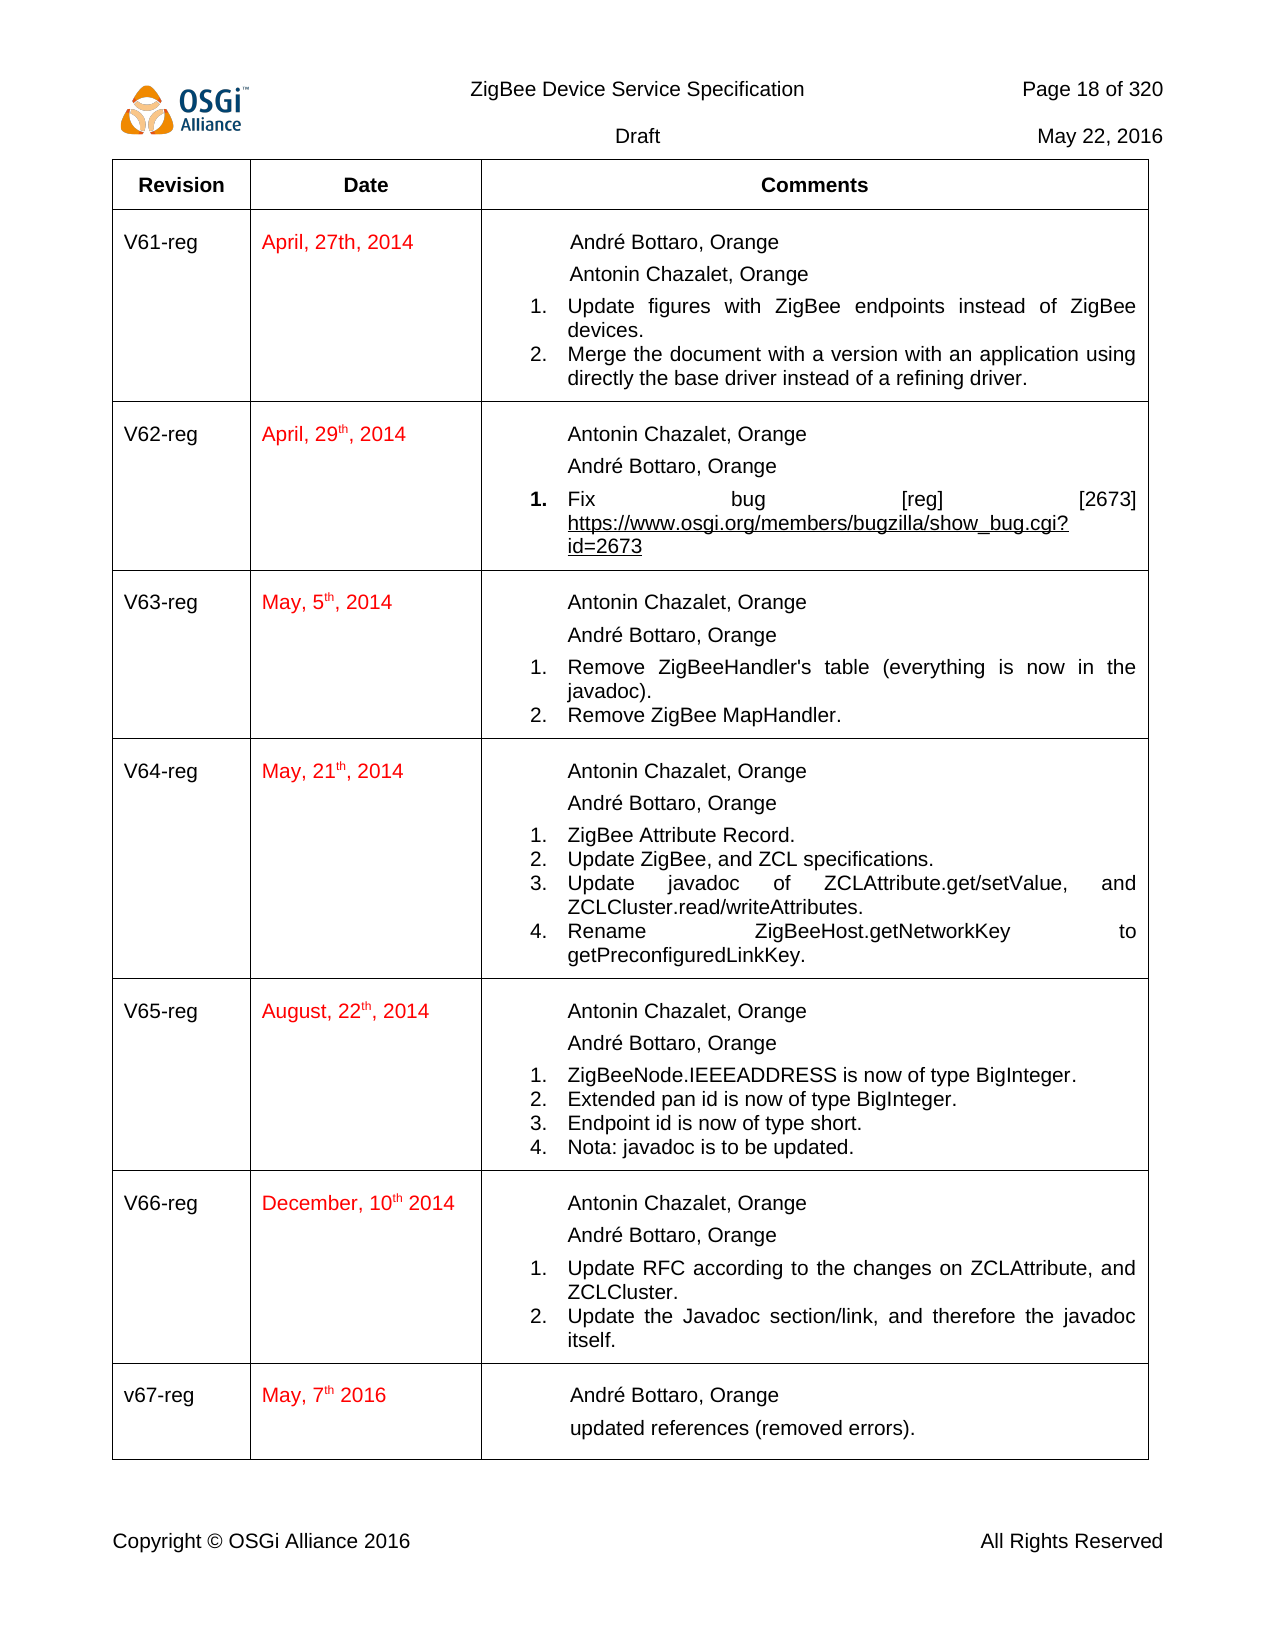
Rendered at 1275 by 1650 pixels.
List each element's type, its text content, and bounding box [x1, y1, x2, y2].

table_cell Antonin Chazalet, Orange André Bottaro, Orange Fix bug [reg] [2673] https://www.osgi.org/members/bugzilla/show_bug.cgi?id=2673 [482, 402, 1148, 569]
table_cell Antonin Chazalet, Orange André Bottaro, Orange ZigBeeNode.IEEEADDRESS is now of type BigInteger. Extended pan id is now of type BigInteger. Endpoint id is now of type short. Nota: javadoc is to be updated. [482, 979, 1148, 1170]
table_cell May, 21th, 2014 [251, 739, 481, 978]
table_cell August, 22th, 2014 [251, 979, 481, 1170]
table_cell December, 10th 2014 [251, 1171, 481, 1363]
table_cell Antonin Chazalet, Orange André Bottaro, Orange Update RFC according to the changes on ZCLAttribute, and ZCLCluster. Update the Javadoc section/link, and therefore the javadoc itself. [482, 1171, 1148, 1363]
picture [113, 78, 257, 142]
table_cell April, 29th, 2014 [251, 402, 481, 569]
table_cell V63-reg [113, 571, 250, 738]
table_cell V64-reg [113, 739, 250, 978]
table_header Date [251, 160, 481, 209]
table_header Comments [482, 160, 1148, 209]
table_cell V61-reg [113, 210, 250, 401]
table_cell April, 27th, 2014 [251, 210, 481, 401]
table_cell May, 5th, 2014 [251, 571, 481, 738]
table_cell Antonin Chazalet, Orange André Bottaro, Orange Remove ZigBeeHandler's table (everything is now in the javadoc). Remove ZigBee MapHandler. [482, 571, 1148, 738]
table_cell V62-reg [113, 402, 250, 569]
table_cell V65-reg [113, 979, 250, 1170]
table_cell Antonin Chazalet, Orange André Bottaro, Orange ZigBee Attribute Record. Update ZigBee, and ZCL specifications. Update javadoc of ZCLAttribute.get/setValue, and ZCLCluster.read/writeAttributes. Rename ZigBeeHost.getNetworkKey to getPreconfiguredLinkKey. [482, 739, 1148, 978]
table_cell André Bottaro, Orange Antonin Chazalet, Orange Update figures with ZigBee endpoints instead of ZigBee devices. Merge the document with a version with an application using directly the base driver instead of a refining driver. [482, 210, 1148, 401]
table_cell May, 7th 2016 [251, 1364, 481, 1459]
table_cell v67-reg [113, 1364, 250, 1459]
table_cell V66-reg [113, 1171, 250, 1363]
table_header Revision [113, 160, 250, 209]
table_cell André Bottaro, Orange updated references (removed errors). [482, 1364, 1148, 1459]
